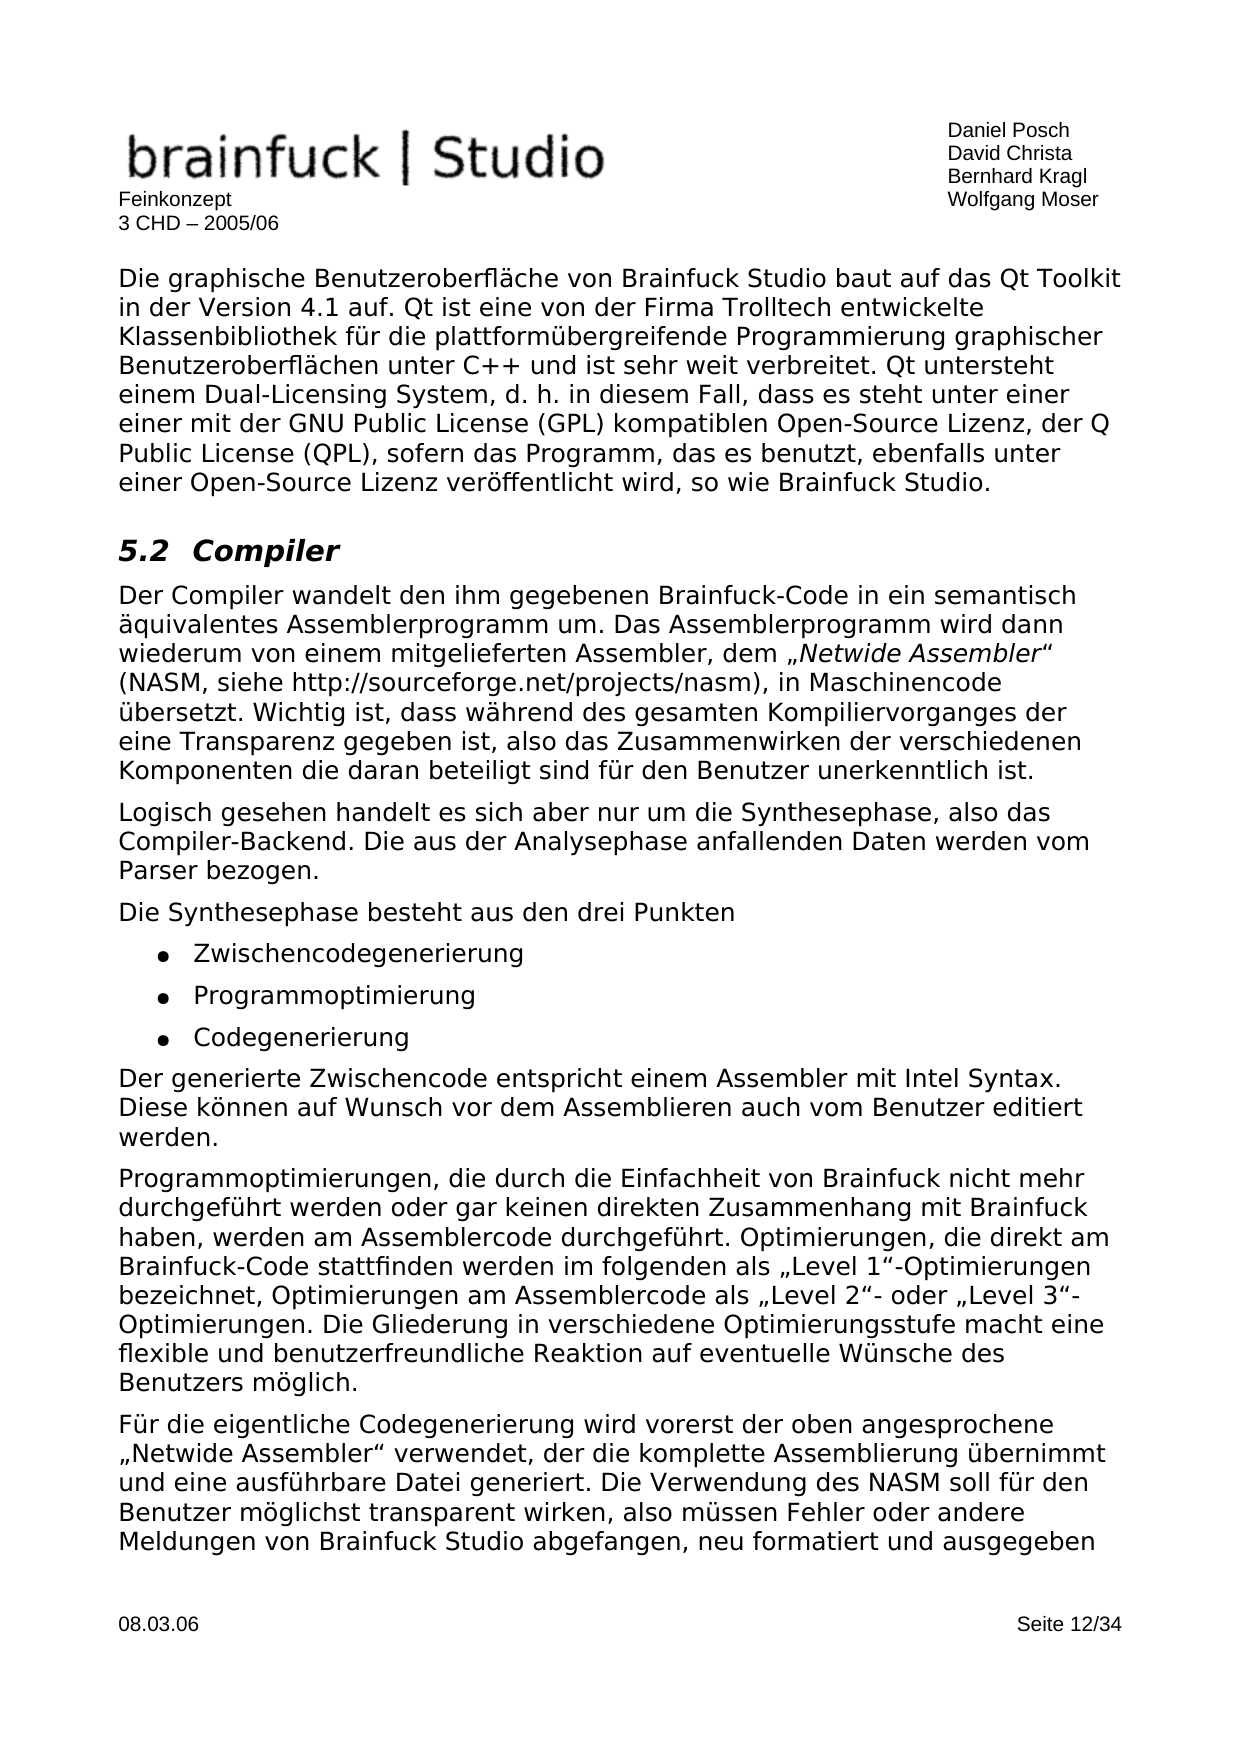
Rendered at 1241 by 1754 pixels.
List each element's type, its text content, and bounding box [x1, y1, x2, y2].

list Programmoptimierung [156, 981, 1122, 1010]
text Der Compiler wandelt den ihm gegebenen Brainfuck-Code in ein semantisch äquivalentes Assemblerprogramm um. Das Assemblerprogramm wird dann wiederum von einem mitgelieferten Assembler, dem „Netwide Assembler“ (NASM, siehe http://sourceforge.net/projects/nasm), in Maschinencode übersetzt. Wichtig ist, dass während des gesamten Kompiliervorganges der eine Transparenz gegeben ist, also das Zusammenwirken der verschiedenen Komponenten die daran beteiligt sind für den Benutzer unerkenntlich ist. [118, 581, 1122, 785]
text Logisch gesehen handelt es sich aber nur um die Synthesephase, also das Compiler-Backend. Die aus der Analysephase anfallenden Daten werden vom Parser bezogen. [118, 798, 1122, 885]
text Für die eigentliche Codegenerierung wird vorerst der oben angesprochene „Netwide Assembler“ verwendet, der die komplette Assemblierung übernimmt und eine ausführbare Datei generiert. Die Verwendung des NASM soll für den Benutzer möglichst transparent wirken, also müssen Fehler oder andere Meldungen von Brainfuck Studio abgefangen, neu formatiert und ausgegeben [118, 1410, 1122, 1556]
picture [118, 118, 609, 187]
text Programmoptimierungen, die durch die Einfachheit von Brainfuck nicht mehr durchgeführt werden oder gar keinen direkten Zusammenhang mit Brainfuck haben, werden am Assemblercode durchgeführt. Optimierungen, die direkt am Brainfuck-Code stattfinden werden im folgenden als „Level 1“-Optimierungen bezeichnet, Optimierungen am Assemblercode als „Level 2“- oder „Level 3“-Optimierungen. Die Gliederung in verschiedene Optimierungsstufe macht eine flexible und benutzerfreundliche Reaktion auf eventuelle Wünsche des Benutzers möglich. [118, 1164, 1122, 1398]
list Codegenerierung [156, 1023, 1122, 1052]
text Der generierte Zwischencode entspricht einem Assembler mit Intel Syntax. Diese können auf Wunsch vor dem Assemblieren auch vom Benutzer editiert werden. [118, 1064, 1122, 1152]
subtitle Compiler [118, 534, 1122, 568]
text Die graphische Benutzeroberfläche von Brainfuck Studio baut auf das Qt Toolkit in der Version 4.1 auf. Qt ist eine von der Firma Trolltech entwickelte Klassenbibliothek für die plattformübergreifende Programmierung graphischer Benutzeroberflächen unter C++ und ist sehr weit verbreitet. Qt untersteht einem Dual-Licensing System, d. h. in diesem Fall, dass es steht unter einer einer mit der GNU Public License (GPL) kompatiblen Open-Source Lizenz, der Q Public License (QPL), sofern das Programm, das es benutzt, ebenfalls unter einer Open-Source Lizenz veröffentlicht wird, so wie Brainfuck Studio. [118, 264, 1122, 497]
text Die Synthesephase besteht aus den drei Punkten [118, 898, 1122, 927]
list Zwischencodegenerierung [156, 939, 1122, 968]
